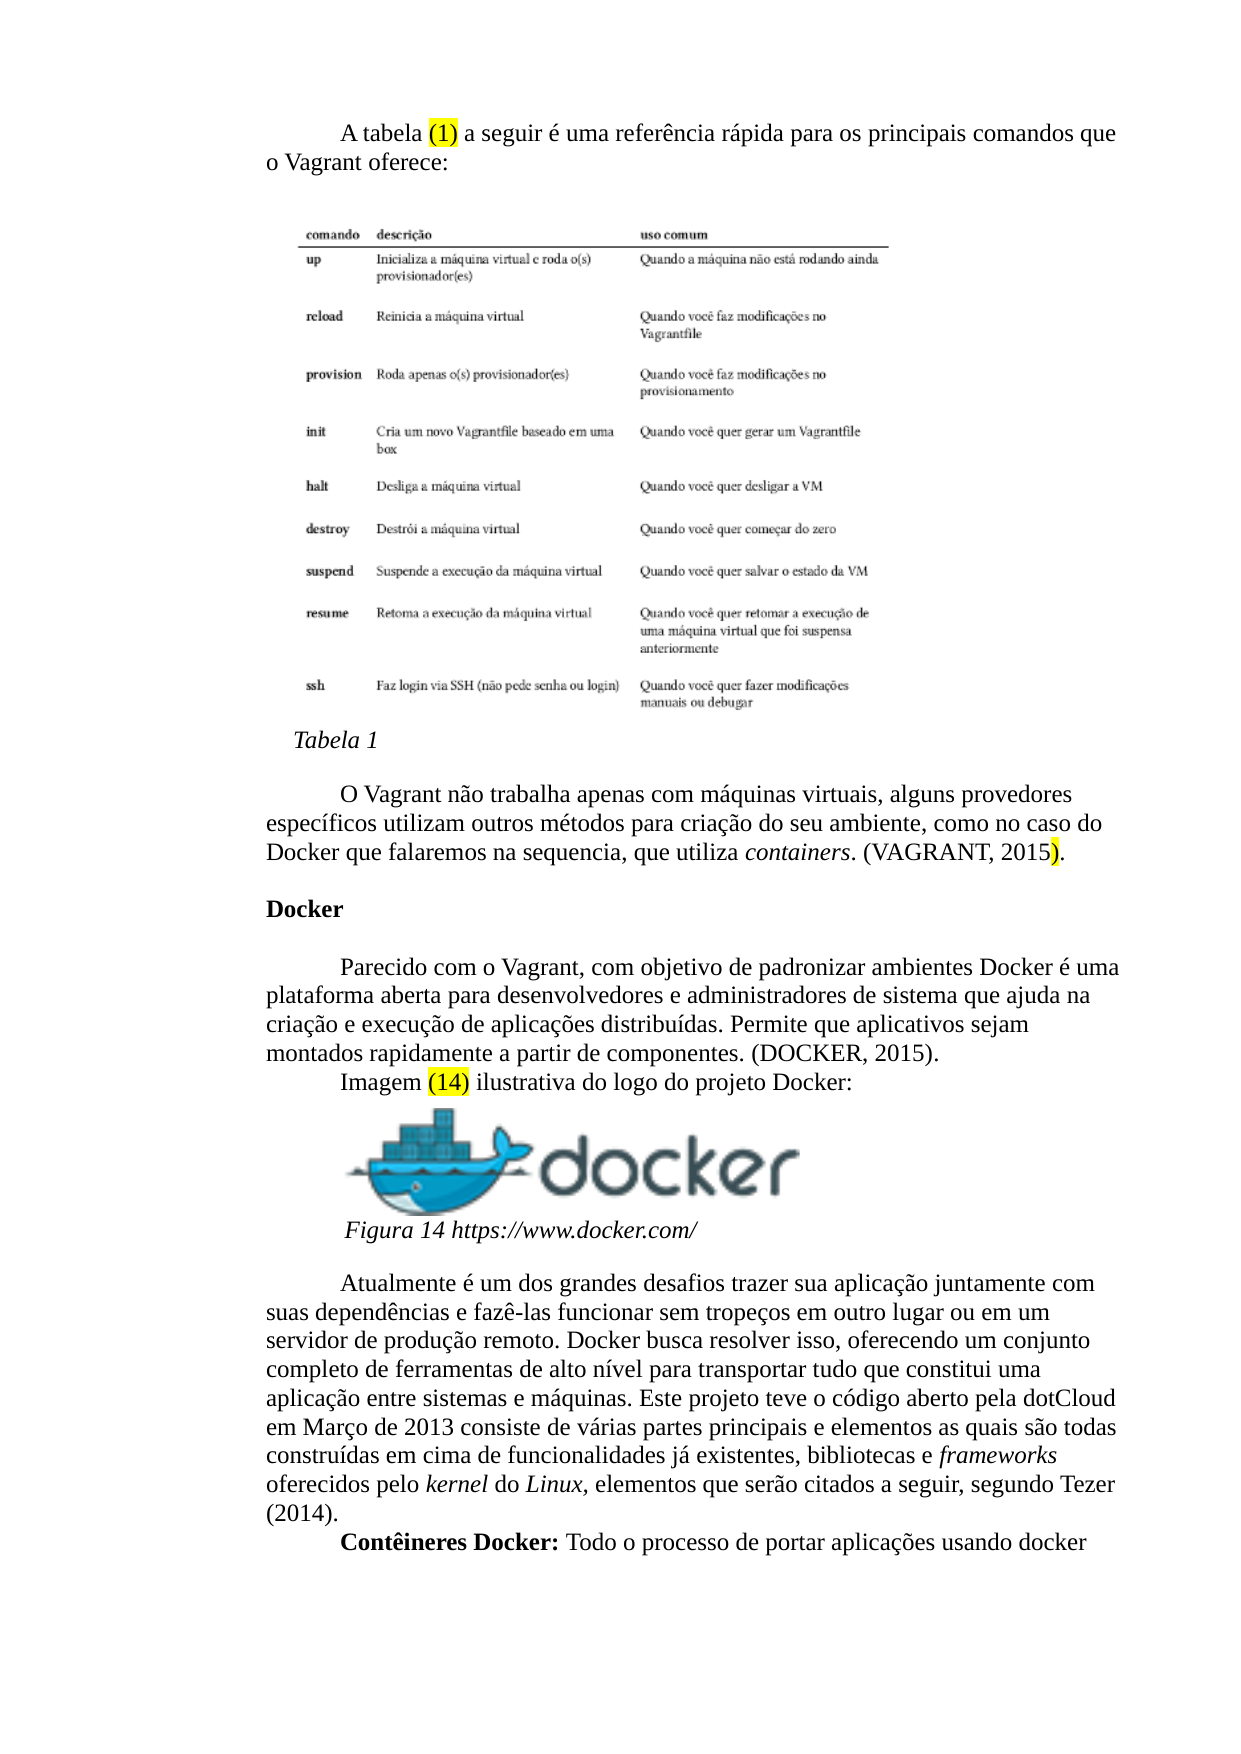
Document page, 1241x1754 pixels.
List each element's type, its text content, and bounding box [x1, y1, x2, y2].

text Docker [118, 894, 1122, 923]
text A tabela (1) a seguir é uma referência rápida para os principais comandos que o Vagrant oferece: [118, 118, 1122, 176]
text Atualmente é um dos grandes desafios trazer sua aplicação juntamente com suas dependências e fazê-las funcionar sem tropeços em outro lugar ou em um servidor de produção remoto. Docker busca resolver isso, oferecendo um conjunto completo de ferramentas de alto nível para transportar tudo que constitui uma aplicação entre sistemas e máquinas. Este projeto teve o código aberto pela dotCloud em Março de 2013 consiste de várias partes principais e elementos as quais são todas construídas em cima de funcionalidades já existentes, bibliotecas e frameworks oferecidos pelo kernel do Linux, elementos que serão citados a seguir, segundo Tezer (2014). [118, 1268, 1122, 1527]
text Imagem (14) ilustrativa do logo do projeto Docker: [118, 1067, 1122, 1096]
text O Vagrant não trabalha apenas com máquinas virtuais, alguns provedores específicos utilizam outros métodos para criação do seu ambiente, como no caso do Docker que falaremos na sequencia, que utiliza containers. (VAGRANT, 2015). [118, 779, 1122, 866]
text Figura 14 https://www.docker.com/ [344, 1216, 799, 1244]
picture [344, 1108, 800, 1216]
picture [292, 212, 889, 726]
text Contêineres Docker: Todo o processo de portar aplicações usando docker [118, 1527, 1122, 1556]
text Parecido com o Vagrant, com objetivo de padronizar ambientes Docker é uma plataforma aberta para desenvolvedores e administradores de sistema que ajuda na criação e execução de aplicações distribuídas. Permite que aplicativos sejam montados rapidamente a partir de componentes. (DOCKER, 2015). [118, 952, 1122, 1067]
text Tabela 1 [293, 726, 889, 754]
